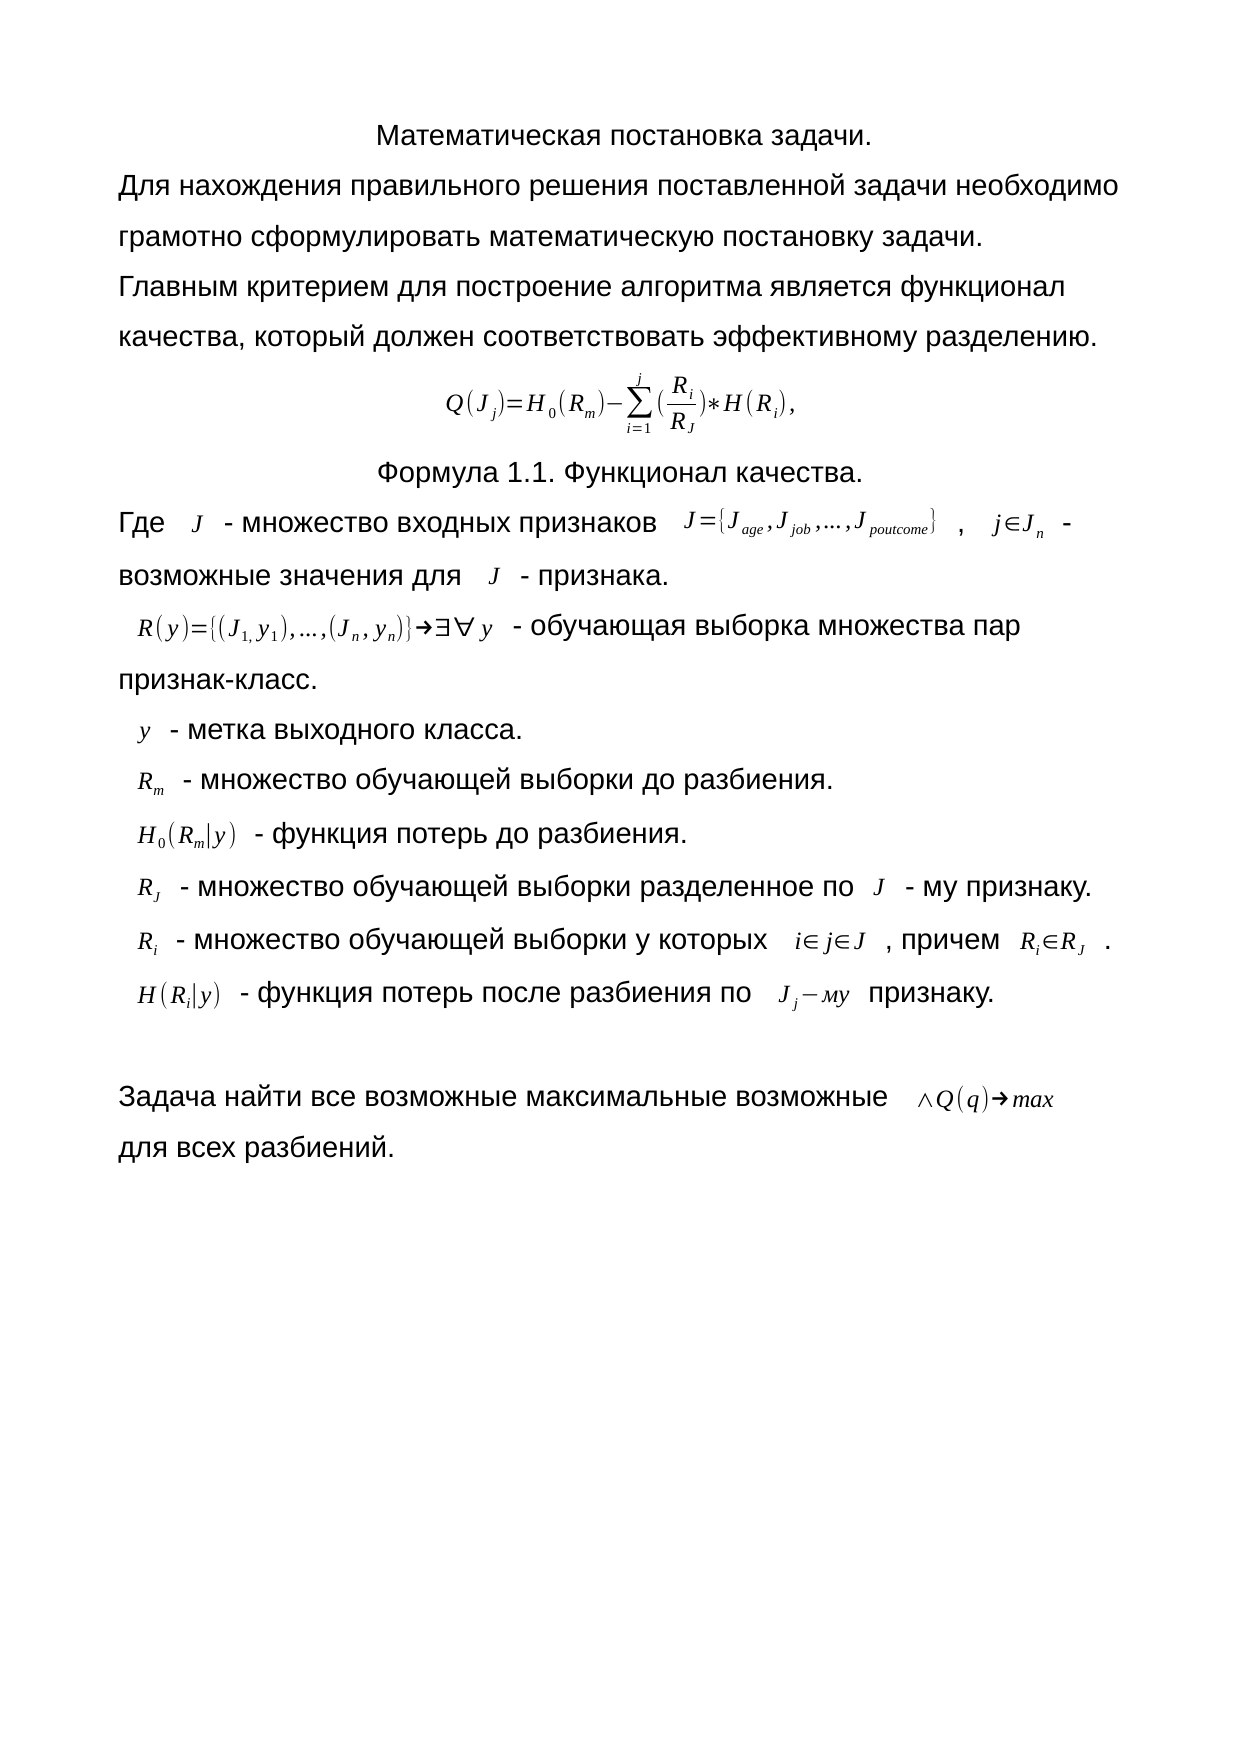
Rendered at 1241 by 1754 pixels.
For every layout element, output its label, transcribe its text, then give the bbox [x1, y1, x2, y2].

text - обучающая выборка множества пар признак-класс. [118, 608, 1122, 695]
text - функция потерь после разбиения по признаку. [118, 975, 1122, 1012]
text Задача найти все возможные максимальные возможные для всех разбиений. [118, 1079, 1122, 1164]
text Формула 1.1. Функционал качества. [118, 454, 1122, 488]
text - функция потерь до разбиения. [118, 816, 1122, 852]
text Математическая постановка задачи. [118, 118, 1122, 152]
text Для нахождения правильного решения поставленной задачи необходимо грамотно сформулировать математическую постановку задачи. [118, 168, 1122, 252]
text - множество обучающей выборки до разбиения. [118, 762, 1122, 799]
text Где - множество входных признаков , - возможные значения для - признака. [118, 505, 1122, 592]
text - множество обучающей выборки разделенное по- му признаку. - множество обучающей выборки у которых , причем. [118, 869, 1122, 959]
text - метка выходного класса. [118, 712, 1122, 746]
text Главным критерием для построение алгоритма является функционал качества, который должен соответствовать эффективному разделению. [118, 269, 1122, 353]
